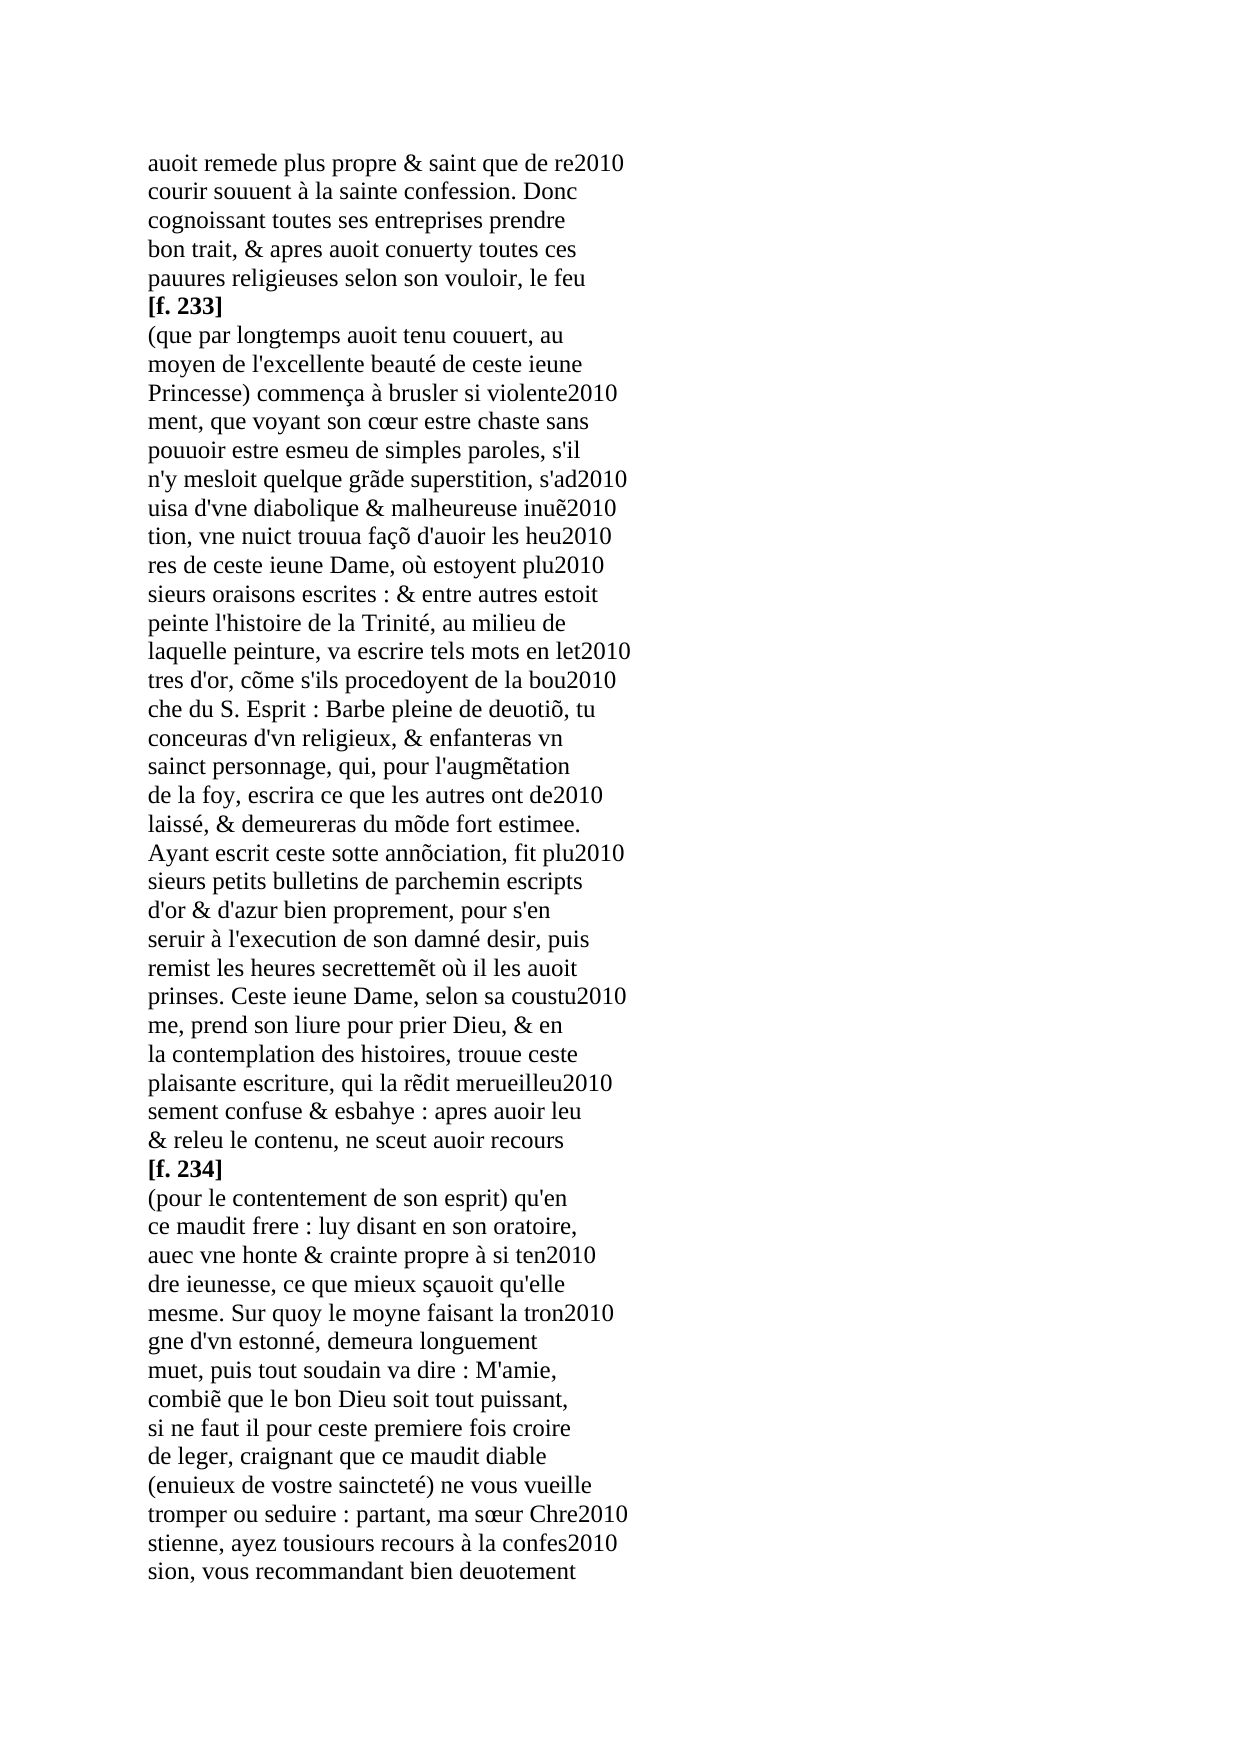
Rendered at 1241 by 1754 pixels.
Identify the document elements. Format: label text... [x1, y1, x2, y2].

text auoit remede plus propre & saint que de re2010 courir souuent à la sainte confession. Donc cognoissant toutes ses entreprises prendre bon trait, & apres auoit conuerty toutes ces pauures religieuses selon son vouloir, le feu [f. 233] (que par longtemps auoit tenu couuert, au moyen de l'excellente beauté de ceste ieune Princesse) commença à brusler si violente2010 ment, que voyant son cœur estre chaste sans pouuoir estre esmeu de simples paroles, s'il n'y mesloit quelque grãde superstition, s'ad2010 uisa d'vne diabolique & malheureuse inuẽ2010 tion, vne nuict trouua façõ d'auoir les heu2010 res de ceste ieune Dame, où estoyent plu2010 sieurs oraisons escrites : & entre autres estoit peinte l'histoire de la Trinité, au milieu de laquelle peinture, va escrire tels mots en let2010 tres d'or, cõme s'ils procedoyent de la bou2010 che du S. Esprit : Barbe pleine de deuotiõ, tu conceuras d'vn religieux, & enfanteras vn sainct personnage, qui, pour l'augmẽtation de la foy, escrira ce que les autres ont de2010 laissé, & demeureras du mõde fort estimee. Ayant escrit ceste sotte annõciation, fit plu2010 sieurs petits bulletins de parchemin escripts d'or & d'azur bien proprement, pour s'en seruir à l'execution de son damné desir, puis remist les heures secrettemẽt où il les auoit prinses. Ceste ieune Dame, selon sa coustu2010 me, prend son liure pour prier Dieu, & en la contemplation des histoires, trouue ceste plaisante escriture, qui la rẽdit merueilleu2010 sement confuse & esbahye : apres auoir leu & releu le contenu, ne sceut auoir recours [f. 234] (pour le contentement de son esprit) qu'en ce maudit frere : luy disant en son oratoire, auec vne honte & crainte propre à si ten2010 dre ieunesse, ce que mieux sçauoit qu'elle mesme. Sur quoy le moyne faisant la tron2010 gne d'vn estonné, demeura longuement muet, puis tout soudain va dire : M'amie, combiẽ que le bon Dieu soit tout puissant, si ne faut il pour ceste premiere fois croire de leger, craignant que ce maudit diable (enuieux de vostre saincteté) ne vous vueille tromper ou seduire : partant, ma sœur Chre2010 stienne, ayez tousiours recours à la confes2010 sion, vous recommandant bien deuotement [148, 148, 1093, 1585]
